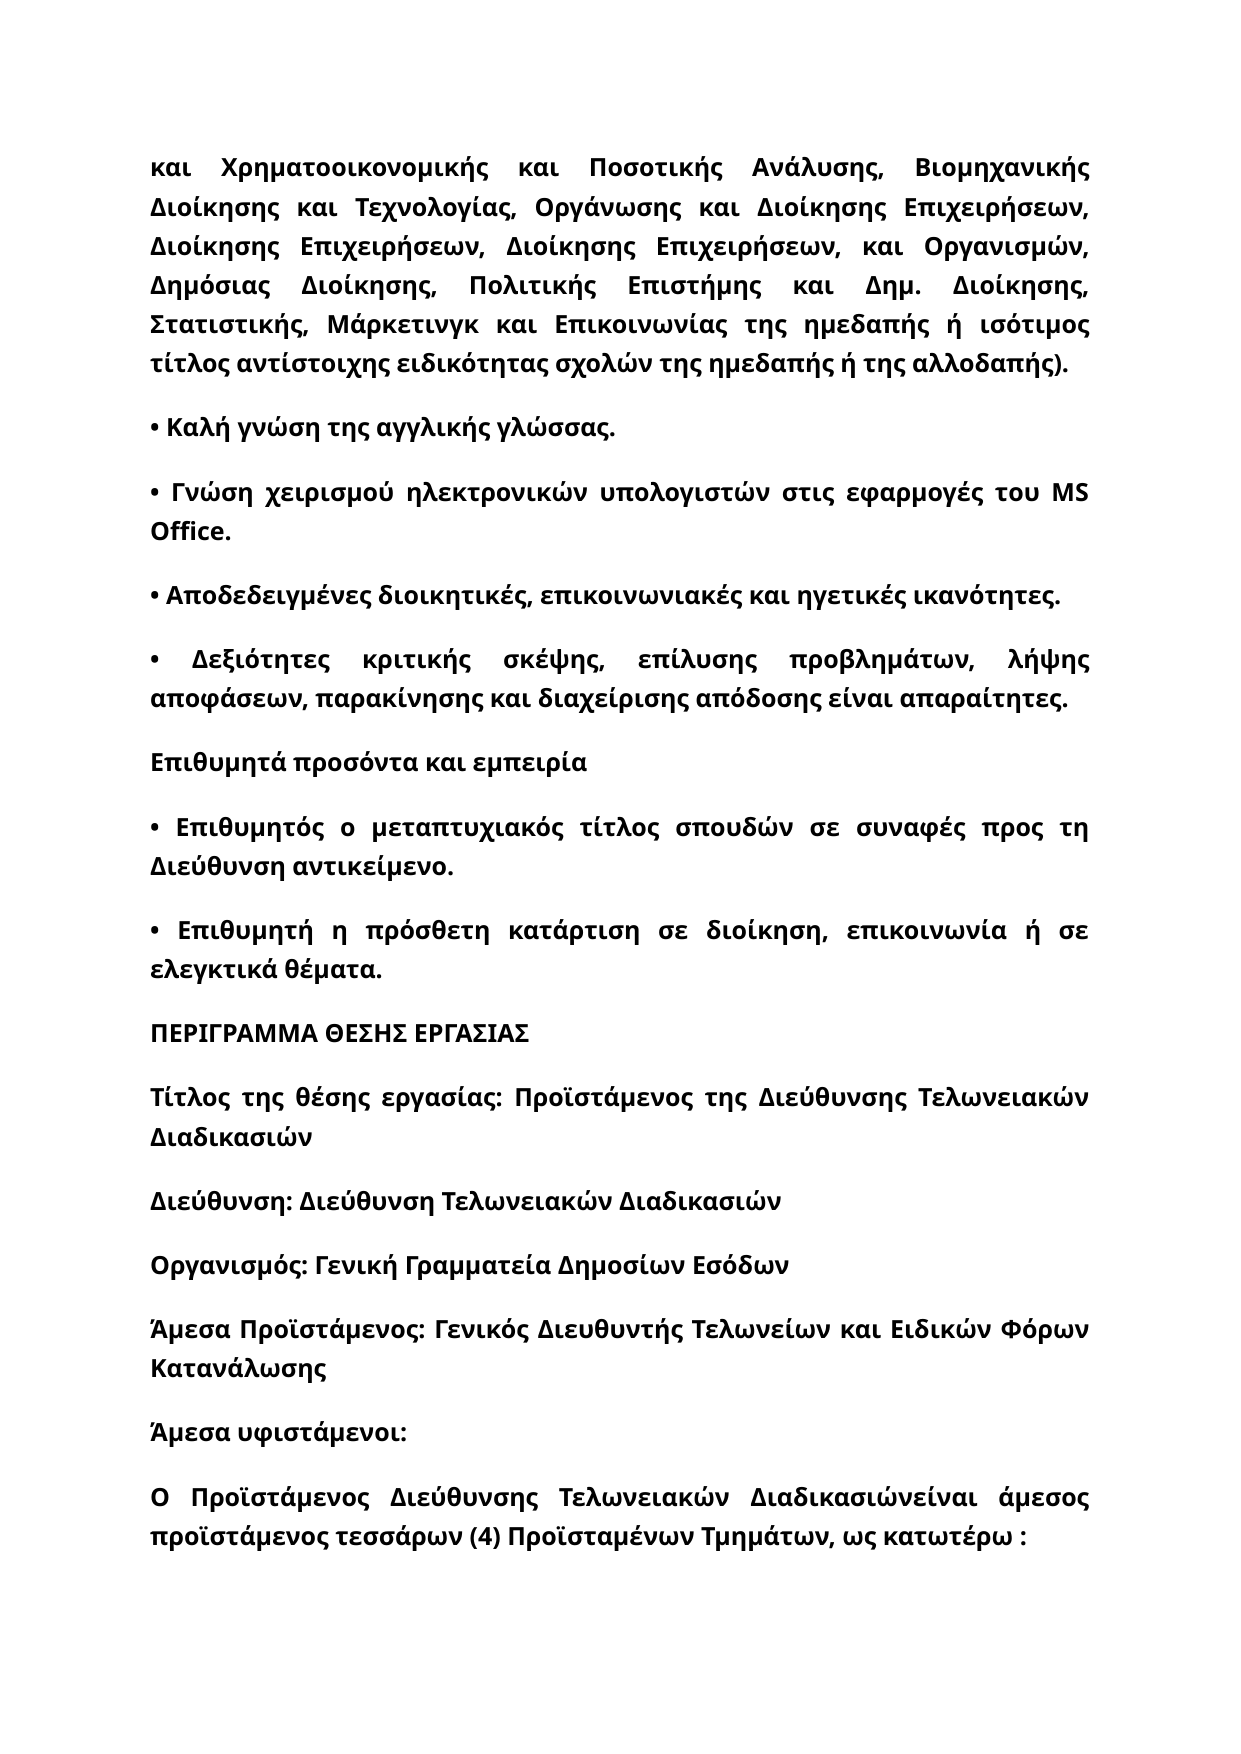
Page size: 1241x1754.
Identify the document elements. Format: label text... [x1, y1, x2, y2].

text Άμεσα Προϊστάμενος: Γενικός Διευθυντής Τελωνείων και Ειδικών Φόρων Κατανάλωσης [150, 1312, 1090, 1385]
text • Αποδεδειγμένες διοικητικές, επικοινωνιακές και ηγετικές ικανότητες. [150, 577, 1090, 612]
text Τίτλος της θέσης εργασίας: Προϊστάμενος της Διεύθυνσης Τελωνειακών Διαδικασιών [150, 1080, 1090, 1153]
text Ο Προϊστάμενος Διεύθυνσης Τελωνειακών Διαδικασιώνείναι άμεσος προϊστάμενος τεσσάρων (4) Προϊσταμένων Τμημάτων, ως κατωτέρω : [150, 1479, 1090, 1552]
text • Επιθυμητός ο μεταπτυχιακός τίτλος σπουδών σε συναφές προς τη Διεύθυνση αντικείμενο. [150, 809, 1090, 882]
text Οργανισμός: Γενική Γραμματεία Δημοσίων Εσόδων [150, 1247, 1090, 1282]
text και Χρηματοοικονομικής και Ποσοτικής Ανάλυσης, Βιομηχανικής Διοίκησης και Τεχνολογίας, Οργάνωσης και Διοίκησης Επιχειρήσεων, Διοίκησης Επιχειρήσεων, Διοίκησης Επιχειρήσεων, και Οργανισμών, Δημόσιας Διοίκησης, Πολιτικής Επιστήμης και Δημ. Διοίκησης, Στατιστικής, Μάρκετινγκ και Επικοινωνίας της ημεδαπής ή ισότιμος τίτλος αντίστοιχης ειδικότητας σχολών της ημεδαπής ή της αλλοδαπής). [150, 150, 1090, 380]
text • Επιθυμητή η πρόσθετη κατάρτιση σε διοίκηση, επικοινωνία ή σε ελεγκτικά θέματα. [150, 912, 1090, 986]
text Διεύθυνση: Διεύθυνση Τελωνειακών Διαδικασιών [150, 1183, 1090, 1217]
text ΠΕΡΙΓΡΑΜΜΑ ΘΕΣΗΣ ΕΡΓΑΣΙΑΣ [150, 1016, 1090, 1050]
text • Γνώση χειρισμού ηλεκτρονικών υπολογιστών στις εφαρμογές του MS Office. [150, 474, 1090, 547]
text Επιθυμητά προσόντα και εμπειρία [150, 745, 1090, 779]
text • Δεξιότητες κριτικής σκέψης, επίλυσης προβλημάτων, λήψης αποφάσεων, παρακίνησης και διαχείρισης απόδοσης είναι απαραίτητες. [150, 642, 1090, 715]
text • Καλή γνώση της αγγλικής γλώσσας. [150, 410, 1090, 444]
text Άμεσα υφιστάμενοι: [150, 1415, 1090, 1449]
